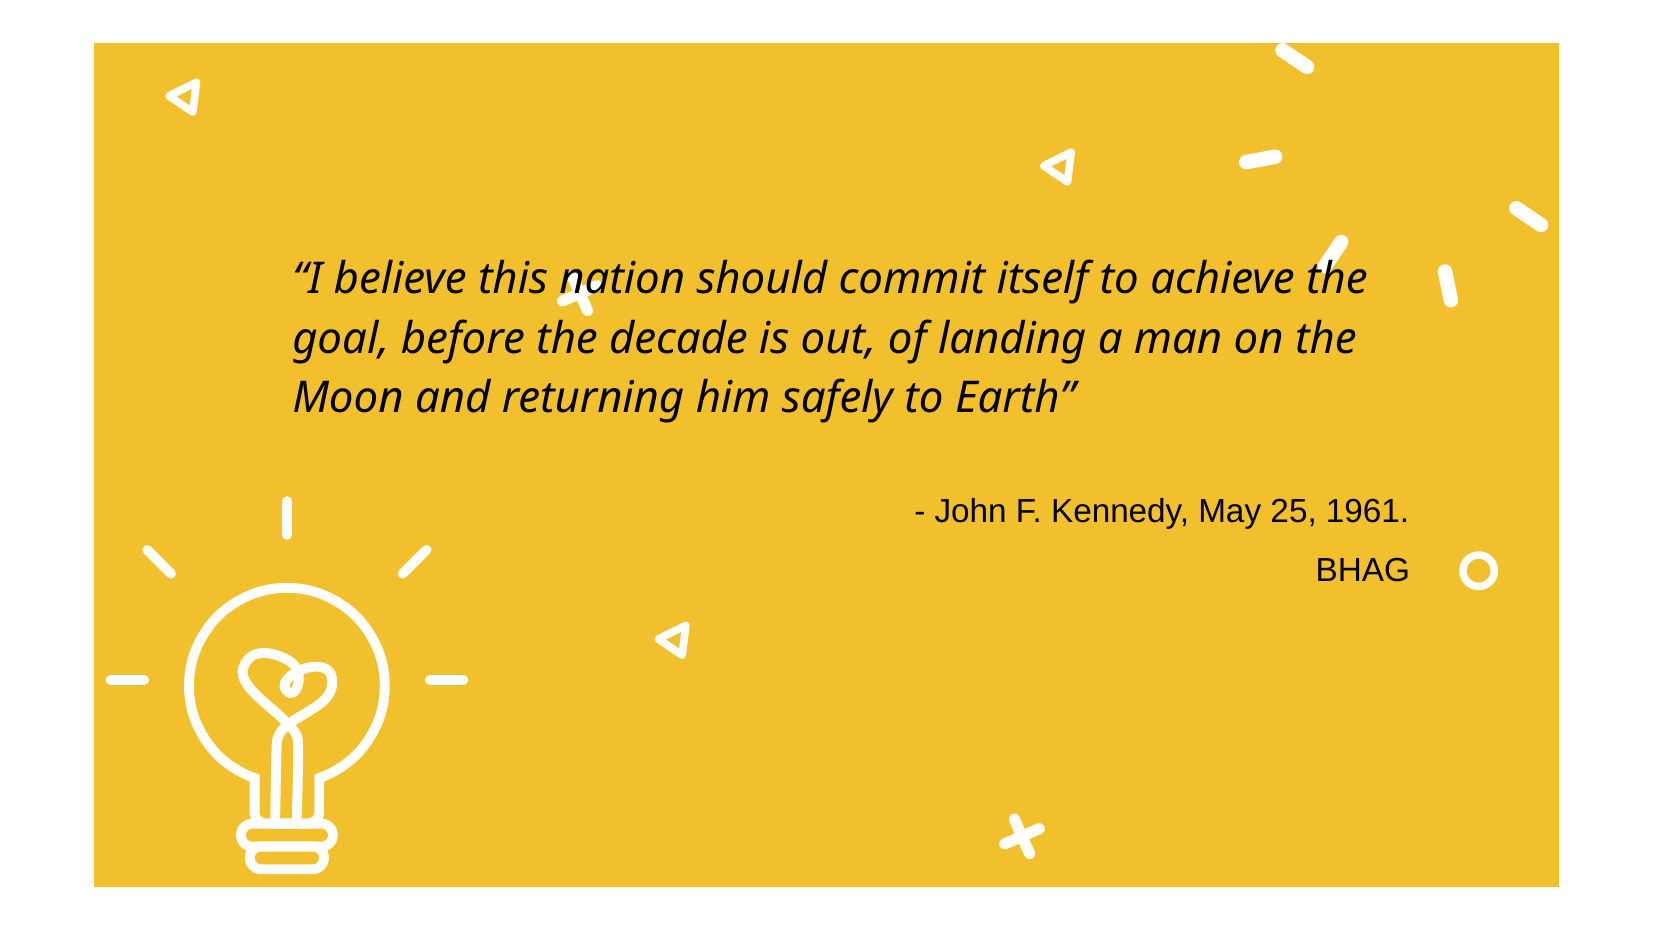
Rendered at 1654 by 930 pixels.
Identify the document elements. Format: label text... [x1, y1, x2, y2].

text_box - John F. Kennedy, May 25, 1961. [637, 485, 1425, 544]
text_box BHAG [637, 544, 1425, 620]
title “I believe this nation should commit itself to achieve the goal, before the decade is out, of landing a man on the Moon and returning him safely to Earth” [292, 187, 1425, 486]
